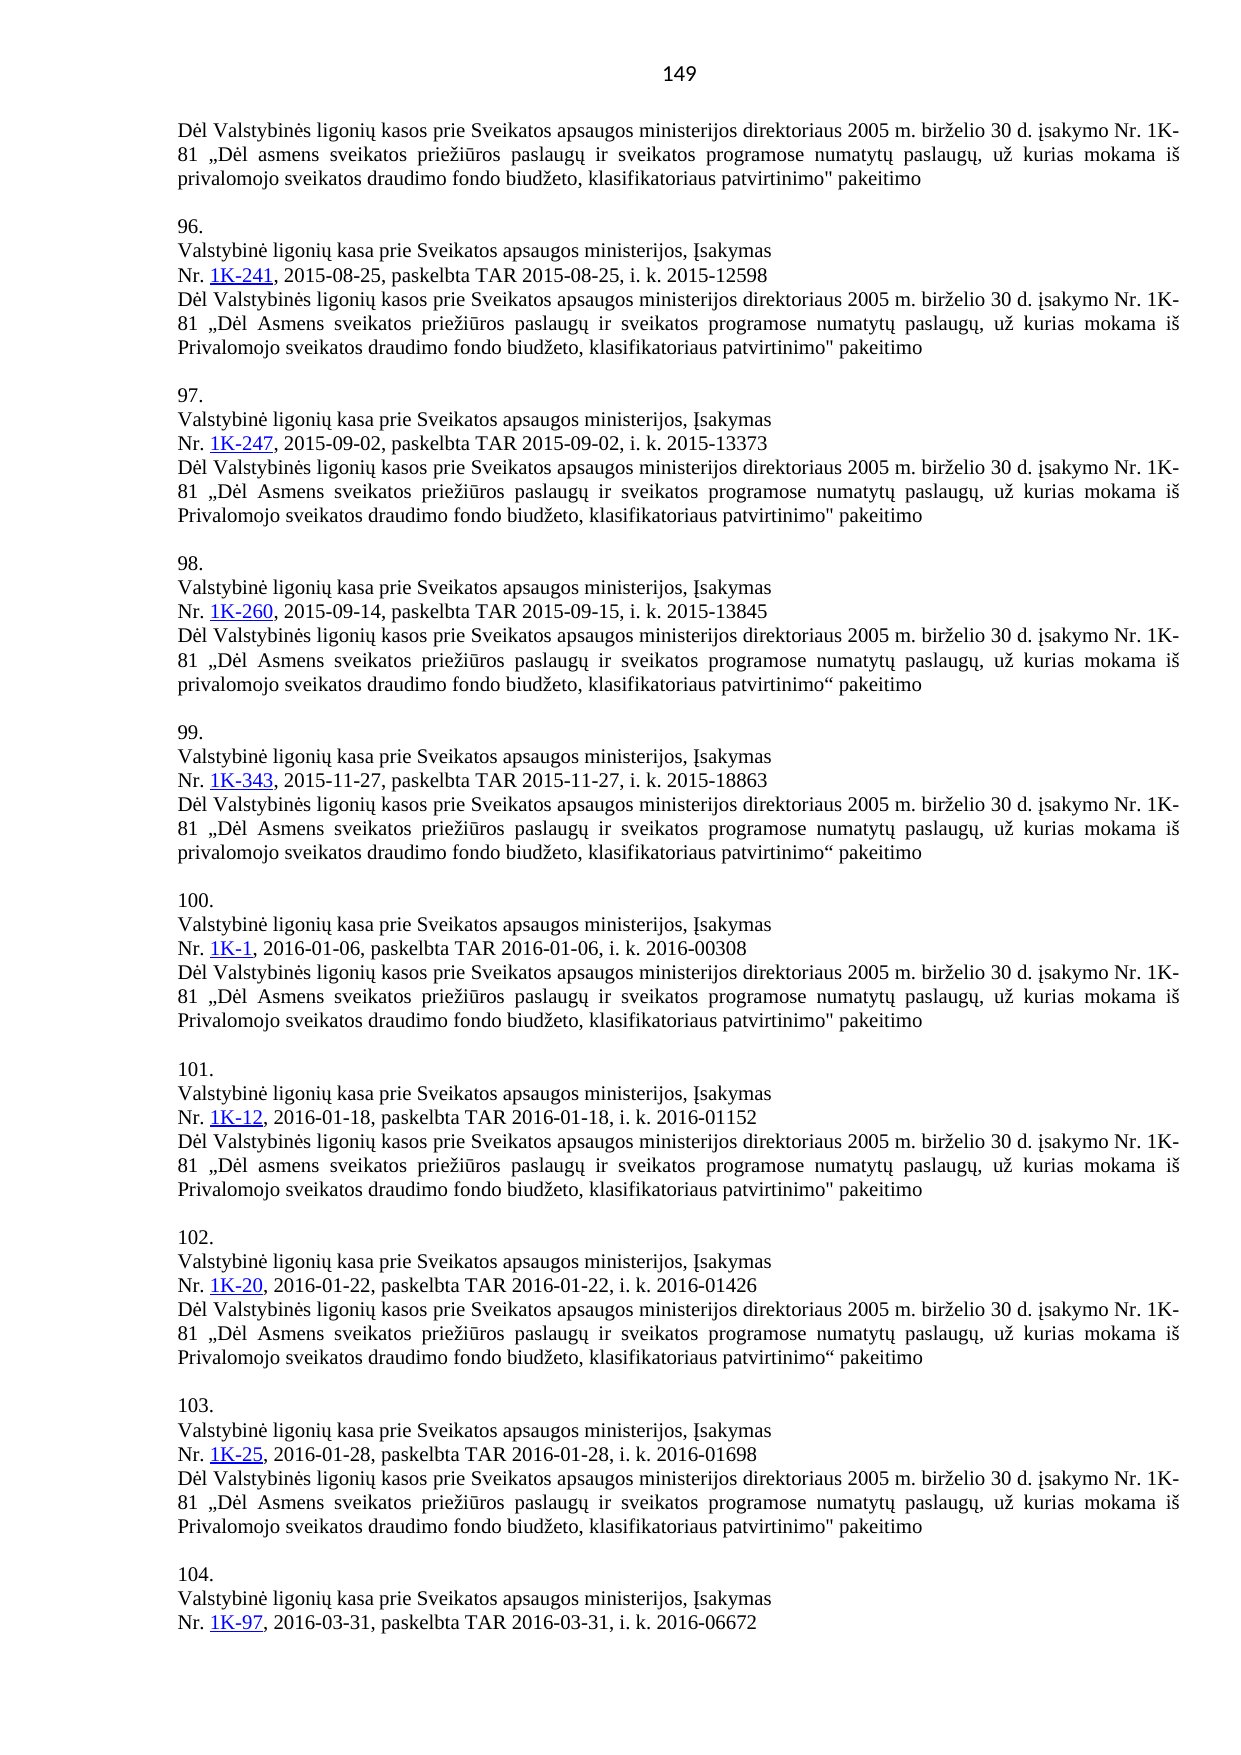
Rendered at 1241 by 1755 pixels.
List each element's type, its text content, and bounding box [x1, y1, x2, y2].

text Nr. 1K-1, 2016-01-06, paskelbta TAR 2016-01-06, i. k. 2016-00308 [177, 936, 1181, 960]
text Nr. 1K-12, 2016-01-18, paskelbta TAR 2016-01-18, i. k. 2016-01152 [177, 1105, 1181, 1129]
text Valstybinė ligonių kasa prie Sveikatos apsaugos ministerijos, Įsakymas [177, 238, 1181, 262]
text 96. [177, 214, 1181, 238]
text Dėl Valstybinės ligonių kasos prie Sveikatos apsaugos ministerijos direktoriaus 2005 m. birželio 30 d. įsakymo Nr. 1K-81 „Dėl Asmens sveikatos priežiūros paslaugų ir sveikatos programose numatytų paslaugų, už kurias mokama iš Privalomojo sveikatos draudimo fondo biudžeto, klasifikatoriaus patvirtinimo" pakeitimo [177, 287, 1181, 359]
text Valstybinė ligonių kasa prie Sveikatos apsaugos ministerijos, Įsakymas [177, 575, 1181, 599]
text 104. [177, 1562, 1181, 1586]
text Nr. 1K-260, 2015-09-14, paskelbta TAR 2015-09-15, i. k. 2015-13845 [177, 599, 1181, 623]
text Valstybinė ligonių kasa prie Sveikatos apsaugos ministerijos, Įsakymas [177, 1586, 1181, 1610]
text 100. [177, 888, 1181, 912]
text Valstybinė ligonių kasa prie Sveikatos apsaugos ministerijos, Įsakymas [177, 912, 1181, 936]
text 102. [177, 1225, 1181, 1249]
text 98. [177, 551, 1181, 575]
text Dėl Valstybinės ligonių kasos prie Sveikatos apsaugos ministerijos direktoriaus 2005 m. birželio 30 d. įsakymo Nr. 1K-81 „Dėl Asmens sveikatos priežiūros paslaugų ir sveikatos programose numatytų paslaugų, už kurias mokama iš privalomojo sveikatos draudimo fondo biudžeto, klasifikatoriaus patvirtinimo“ pakeitimo [177, 792, 1181, 864]
text 99. [177, 720, 1181, 744]
text Dėl Valstybinės ligonių kasos prie Sveikatos apsaugos ministerijos direktoriaus 2005 m. birželio 30 d. įsakymo Nr. 1K-81 „Dėl asmens sveikatos priežiūros paslaugų ir sveikatos programose numatytų paslaugų, už kurias mokama iš privalomojo sveikatos draudimo fondo biudžeto, klasifikatoriaus patvirtinimo" pakeitimo [177, 118, 1181, 190]
text 97. [177, 383, 1181, 407]
text Dėl Valstybinės ligonių kasos prie Sveikatos apsaugos ministerijos direktoriaus 2005 m. birželio 30 d. įsakymo Nr. 1K-81 „Dėl Asmens sveikatos priežiūros paslaugų ir sveikatos programose numatytų paslaugų, už kurias mokama iš privalomojo sveikatos draudimo fondo biudžeto, klasifikatoriaus patvirtinimo“ pakeitimo [177, 623, 1181, 696]
text Valstybinė ligonių kasa prie Sveikatos apsaugos ministerijos, Įsakymas [177, 1417, 1181, 1442]
text Dėl Valstybinės ligonių kasos prie Sveikatos apsaugos ministerijos direktoriaus 2005 m. birželio 30 d. įsakymo Nr. 1K-81 „Dėl asmens sveikatos priežiūros paslaugų ir sveikatos programose numatytų paslaugų, už kurias mokama iš Privalomojo sveikatos draudimo fondo biudžeto, klasifikatoriaus patvirtinimo" pakeitimo [177, 1129, 1181, 1201]
text 103. [177, 1393, 1181, 1417]
text Nr. 1K-20, 2016-01-22, paskelbta TAR 2016-01-22, i. k. 2016-01426 [177, 1273, 1181, 1297]
text Dėl Valstybinės ligonių kasos prie Sveikatos apsaugos ministerijos direktoriaus 2005 m. birželio 30 d. įsakymo Nr. 1K-81 „Dėl Asmens sveikatos priežiūros paslaugų ir sveikatos programose numatytų paslaugų, už kurias mokama iš Privalomojo sveikatos draudimo fondo biudžeto, klasifikatoriaus patvirtinimo" pakeitimo [177, 455, 1181, 527]
text Dėl Valstybinės ligonių kasos prie Sveikatos apsaugos ministerijos direktoriaus 2005 m. birželio 30 d. įsakymo Nr. 1K-81 „Dėl Asmens sveikatos priežiūros paslaugų ir sveikatos programose numatytų paslaugų, už kurias mokama iš Privalomojo sveikatos draudimo fondo biudžeto, klasifikatoriaus patvirtinimo“ pakeitimo [177, 1297, 1181, 1369]
text Nr. 1K-97, 2016-03-31, paskelbta TAR 2016-03-31, i. k. 2016-06672 [177, 1610, 1181, 1634]
text Valstybinė ligonių kasa prie Sveikatos apsaugos ministerijos, Įsakymas [177, 744, 1181, 768]
text Nr. 1K-247, 2015-09-02, paskelbta TAR 2015-09-02, i. k. 2015-13373 [177, 431, 1181, 455]
text Dėl Valstybinės ligonių kasos prie Sveikatos apsaugos ministerijos direktoriaus 2005 m. birželio 30 d. įsakymo Nr. 1K-81 „Dėl Asmens sveikatos priežiūros paslaugų ir sveikatos programose numatytų paslaugų, už kurias mokama iš Privalomojo sveikatos draudimo fondo biudžeto, klasifikatoriaus patvirtinimo" pakeitimo [177, 960, 1181, 1032]
text Nr. 1K-343, 2015-11-27, paskelbta TAR 2015-11-27, i. k. 2015-18863 [177, 768, 1181, 792]
text Valstybinė ligonių kasa prie Sveikatos apsaugos ministerijos, Įsakymas [177, 1081, 1181, 1105]
text Dėl Valstybinės ligonių kasos prie Sveikatos apsaugos ministerijos direktoriaus 2005 m. birželio 30 d. įsakymo Nr. 1K-81 „Dėl Asmens sveikatos priežiūros paslaugų ir sveikatos programose numatytų paslaugų, už kurias mokama iš Privalomojo sveikatos draudimo fondo biudžeto, klasifikatoriaus patvirtinimo" pakeitimo [177, 1466, 1181, 1538]
text Nr. 1K-241, 2015-08-25, paskelbta TAR 2015-08-25, i. k. 2015-12598 [177, 262, 1181, 287]
text Valstybinė ligonių kasa prie Sveikatos apsaugos ministerijos, Įsakymas [177, 407, 1181, 431]
text Nr. 1K-25, 2016-01-28, paskelbta TAR 2016-01-28, i. k. 2016-01698 [177, 1442, 1181, 1466]
text 101. [177, 1057, 1181, 1081]
text Valstybinė ligonių kasa prie Sveikatos apsaugos ministerijos, Įsakymas [177, 1249, 1181, 1273]
